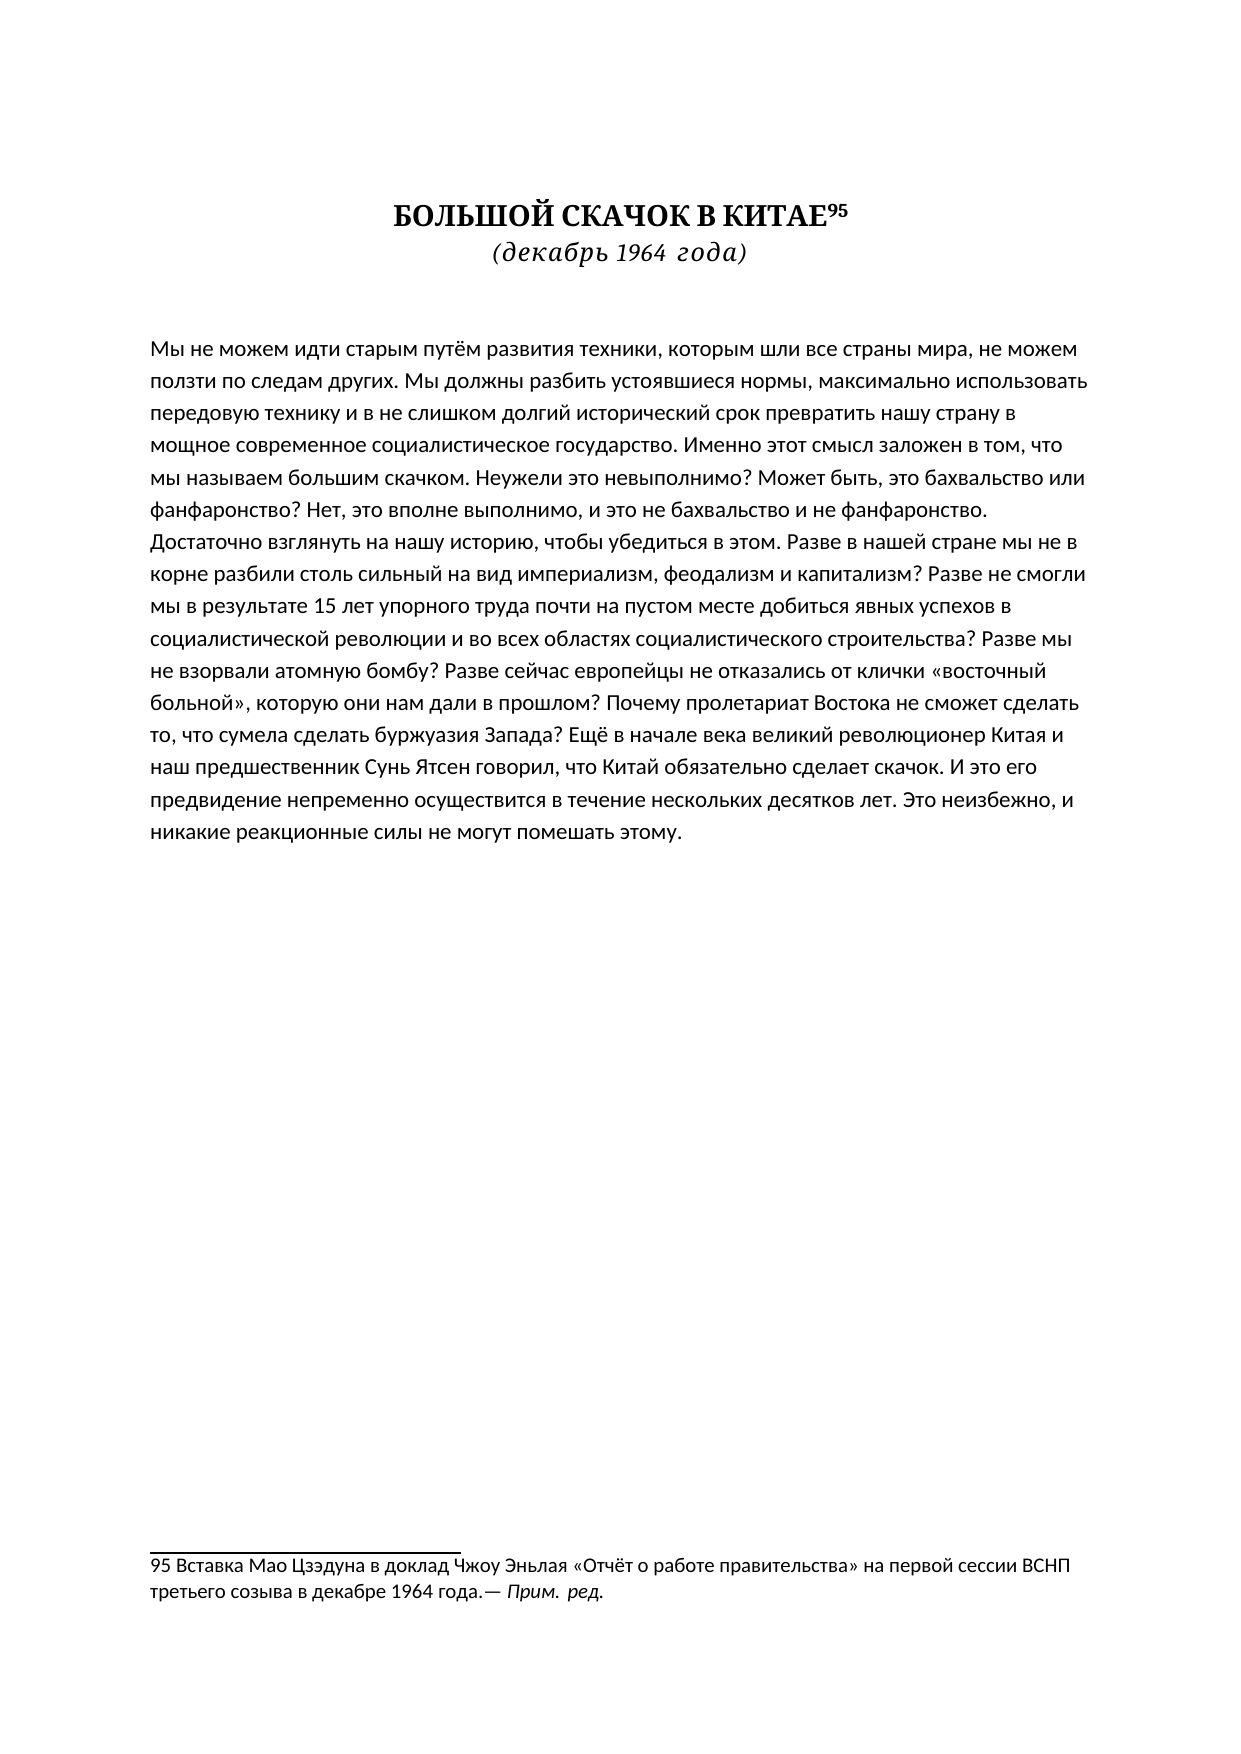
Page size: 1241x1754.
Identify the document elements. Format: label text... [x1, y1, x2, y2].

text Мы не можем идти старым путём развития техники, которым шли все страны мира, не можем ползти по следам других. Мы должны разбить устоявшиеся нормы, максимально использовать передовую технику и в не слишком долгий исторический срок превратить нашу страну в мощное современное социалистическое государство. Именно этот смысл заложен в том, что мы называем большим скачком. Неужели это невыполнимо? Может быть, это бахвальство или фанфаронство? Нет, это вполне выполнимо, и это не бахвальство и не фанфаронство. Достаточно взглянуть на нашу историю, чтобы убедиться в этом. Разве в нашей стране мы не в корне разбили столь сильный на вид империализм, феодализм и капитализм? Разве не смогли мы в результате 15 лет упорного труда почти на пустом месте добиться явных успехов в социалистической революции и во всех областях социалистического строительства? Разве мы не взорвали атомную бомбу? Разве сейчас европейцы не отказались от клички «восточный больной», которую они нам дали в прошлом? Почему пролетариат Востока не сможет сделать то, что сумела сделать буржуазия Запада? Ещё в начале века великий революционер Китая и наш предшественник Сунь Ятсен говорил, что Китай обязательно сделает скачок. И это его предвидение непременно осуществится в течение нескольких десятков лет. Это неизбежно, и никакие реакционные силы не могут помешать этому. [150, 334, 1091, 845]
text (декабрь 1964 года) [150, 238, 1091, 267]
subtitle Большой скачок в Китае [150, 200, 1091, 233]
text Вставка Мао Цзэдуна в доклад Чжоу Эньлая «Отчёт о работе правительства» на первой сессии ВСНП третьего созыва в декабре 1964 года.— Прим. ред. [150, 1553, 1091, 1603]
